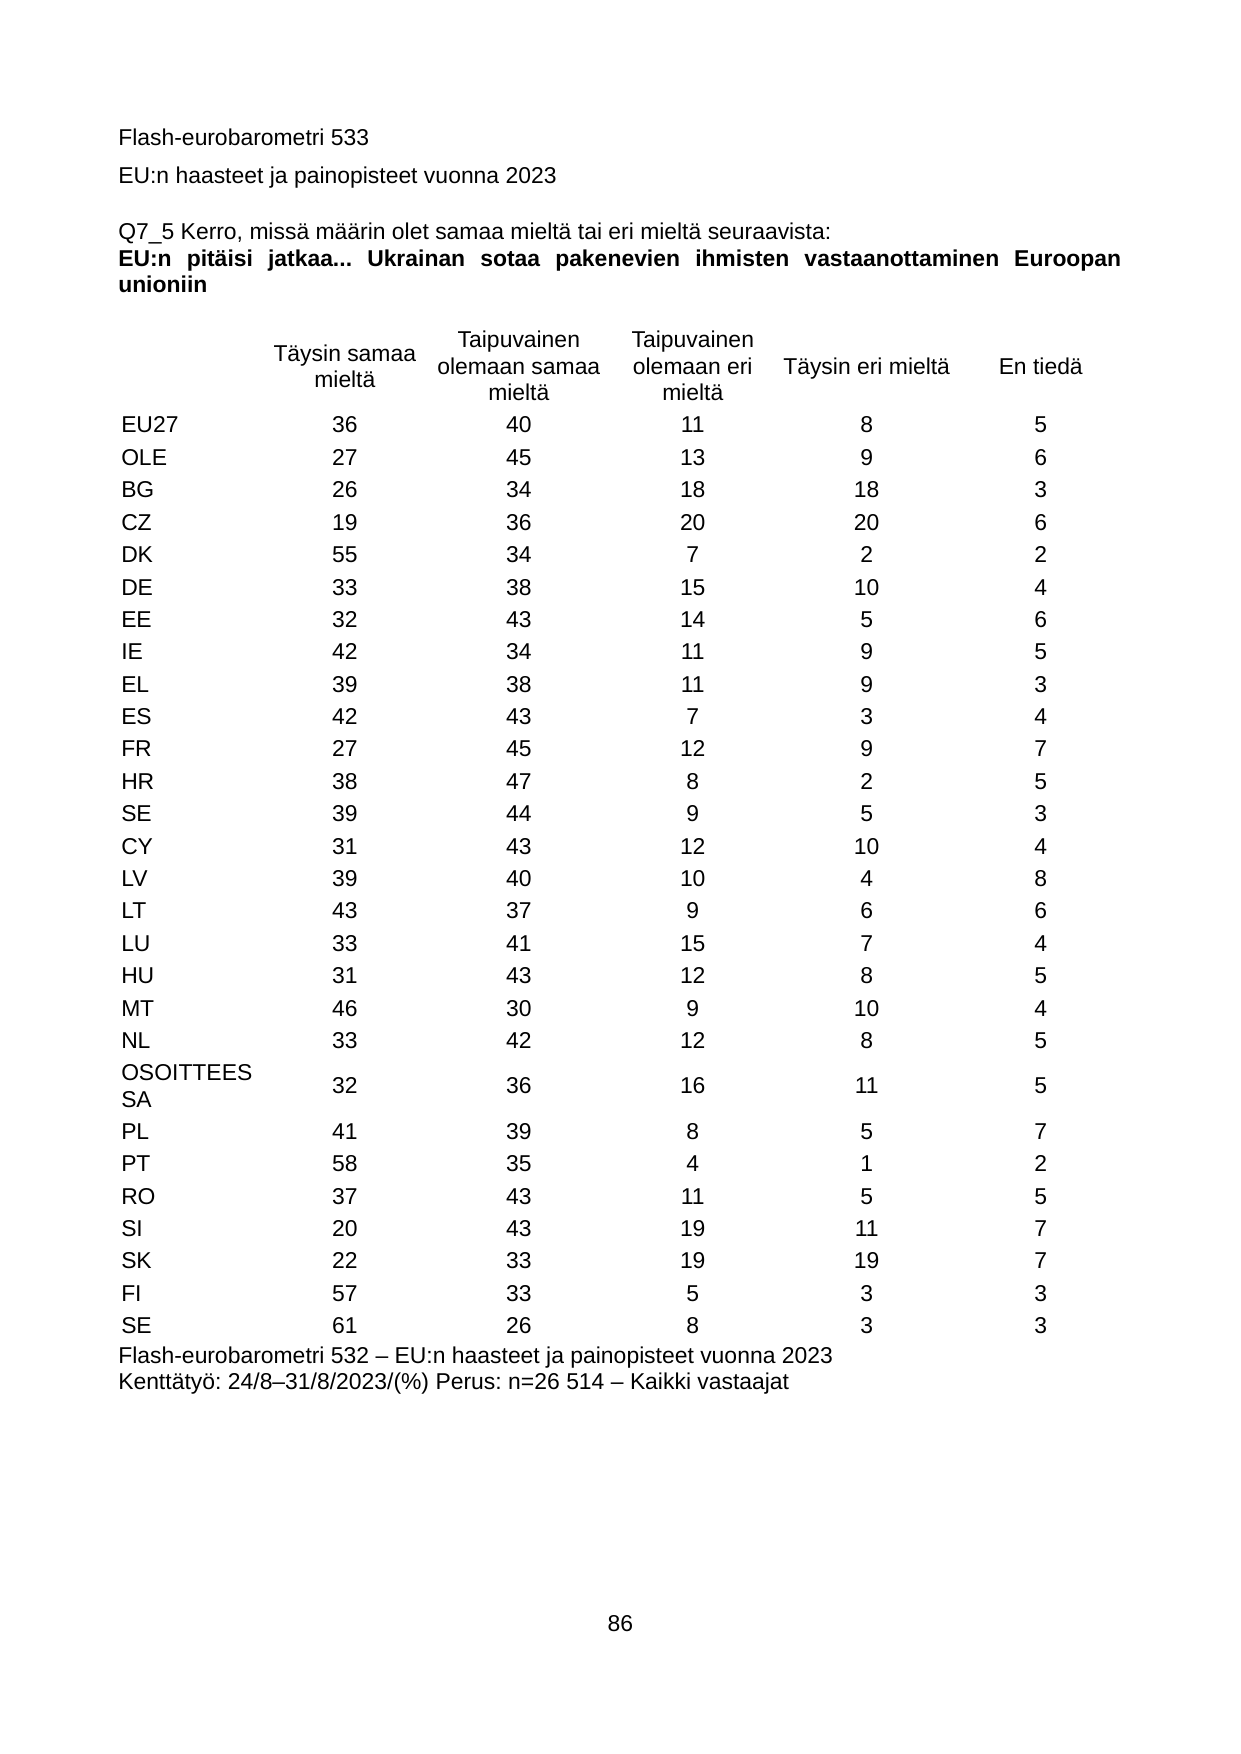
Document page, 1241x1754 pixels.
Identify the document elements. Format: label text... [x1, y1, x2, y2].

table_cell 5 [780, 603, 953, 635]
table_cell 9 [780, 635, 953, 668]
table_cell DE [118, 570, 258, 603]
table_cell OLE [118, 441, 258, 473]
table_cell 9 [606, 992, 779, 1024]
table_cell 6 [954, 441, 1127, 473]
table_cell 43 [432, 830, 606, 862]
table_cell 14 [606, 603, 779, 635]
table_cell 10 [780, 992, 953, 1024]
table_cell 9 [606, 797, 779, 829]
text Flash-eurobarometri 532 – EU:n haasteet ja painopisteet vuonna 2023 [118, 1342, 1122, 1368]
table_cell PL [118, 1115, 258, 1147]
table_cell 58 [258, 1147, 432, 1180]
table_cell 12 [606, 733, 779, 765]
table_cell RO [118, 1180, 258, 1212]
table_cell 5 [954, 765, 1127, 797]
table_cell EE [118, 603, 258, 635]
table_cell 22 [258, 1245, 432, 1277]
table_cell 2 [780, 538, 953, 570]
table_cell 26 [258, 473, 432, 506]
table_cell 32 [258, 1056, 432, 1115]
table_cell 37 [258, 1180, 432, 1212]
table_cell 16 [606, 1056, 779, 1115]
table_header [118, 324, 258, 408]
table_cell 41 [258, 1115, 432, 1147]
table_cell 4 [606, 1147, 779, 1180]
table_cell 4 [954, 570, 1127, 603]
table_cell 43 [432, 700, 606, 732]
table_cell 27 [258, 733, 432, 765]
table_cell 3 [954, 797, 1127, 829]
table_cell SE [118, 797, 258, 829]
table_cell LV [118, 862, 258, 894]
table_cell 8 [954, 862, 1127, 894]
table_cell 34 [432, 538, 606, 570]
table_cell 57 [258, 1277, 432, 1309]
table_cell 38 [258, 765, 432, 797]
table_cell 5 [780, 1115, 953, 1147]
table_cell 35 [432, 1147, 606, 1180]
table_cell 1 [780, 1147, 953, 1180]
table_cell 61 [258, 1309, 432, 1342]
table_cell 11 [606, 1180, 779, 1212]
table_cell 3 [780, 1277, 953, 1309]
table_cell 18 [780, 473, 953, 506]
table_cell 7 [954, 1115, 1127, 1147]
table_cell 3 [954, 1277, 1127, 1309]
table_cell 11 [606, 668, 779, 700]
table_cell 9 [780, 668, 953, 700]
table_cell 8 [606, 765, 779, 797]
table_cell 33 [258, 927, 432, 959]
table_cell 3 [954, 1309, 1127, 1342]
table_cell EL [118, 668, 258, 700]
table_header Täysin samaa mieltä [258, 324, 432, 408]
table_cell 41 [432, 927, 606, 959]
table_cell 43 [432, 1212, 606, 1244]
table_cell 19 [780, 1245, 953, 1277]
table_cell 15 [606, 927, 779, 959]
text Q7_5 Kerro, missä määrin olet samaa mieltä tai eri mieltä seuraavista: [118, 218, 1122, 244]
table_cell 46 [258, 992, 432, 1024]
table_cell BG [118, 473, 258, 506]
table_cell 9 [780, 733, 953, 765]
table_cell 33 [258, 570, 432, 603]
table_header Taipuvainen olemaan samaa mieltä [432, 324, 606, 408]
table_cell 12 [606, 1024, 779, 1056]
table_cell 5 [954, 1180, 1127, 1212]
table_cell OSOITTEESSA [118, 1056, 258, 1115]
table_cell 34 [432, 473, 606, 506]
table_cell SE [118, 1309, 258, 1342]
table_cell 18 [606, 473, 779, 506]
text Kenttätyö: 24/8–31/8/2023/(%) Perus: n=26 514 – Kaikki vastaajat [118, 1368, 1122, 1394]
table_cell CZ [118, 506, 258, 538]
table_header En tiedä [954, 324, 1127, 408]
table_cell FR [118, 733, 258, 765]
table_cell 10 [606, 862, 779, 894]
table_cell 55 [258, 538, 432, 570]
table_cell 19 [606, 1212, 779, 1244]
table_cell NL [118, 1024, 258, 1056]
table_cell 5 [606, 1277, 779, 1309]
text EU:n pitäisi jatkaa... Ukrainan sotaa pakenevien ihmisten vastaanottaminen Euroopan unioniin [118, 244, 1122, 297]
table_cell 11 [780, 1056, 953, 1115]
table_cell 27 [258, 441, 432, 473]
table_cell 44 [432, 797, 606, 829]
table_cell 33 [432, 1277, 606, 1309]
table_cell 39 [432, 1115, 606, 1147]
table_cell 4 [954, 927, 1127, 959]
table_cell LT [118, 894, 258, 927]
table_cell 19 [606, 1245, 779, 1277]
table_cell IE [118, 635, 258, 668]
table_cell 36 [258, 409, 432, 441]
table_cell ES [118, 700, 258, 732]
table_cell 31 [258, 959, 432, 992]
table_cell 43 [258, 894, 432, 927]
table_cell HR [118, 765, 258, 797]
table_cell 5 [954, 1056, 1127, 1115]
table_cell 6 [954, 894, 1127, 927]
table_cell 7 [780, 927, 953, 959]
table_cell 39 [258, 797, 432, 829]
table_cell 2 [780, 765, 953, 797]
table_cell 26 [432, 1309, 606, 1342]
table_cell 15 [606, 570, 779, 603]
table_cell 4 [954, 700, 1127, 732]
table_cell 5 [780, 1180, 953, 1212]
table_cell DK [118, 538, 258, 570]
table_cell CY [118, 830, 258, 862]
table_cell 33 [432, 1245, 606, 1277]
table_cell 30 [432, 992, 606, 1024]
table_cell 5 [954, 635, 1127, 668]
table_cell 45 [432, 733, 606, 765]
table_cell 3 [780, 1309, 953, 1342]
table_cell 8 [780, 409, 953, 441]
table_cell 12 [606, 830, 779, 862]
table_cell 42 [258, 635, 432, 668]
table_cell 3 [954, 668, 1127, 700]
table_cell 47 [432, 765, 606, 797]
table_cell 36 [432, 506, 606, 538]
table_cell 7 [954, 733, 1127, 765]
table_cell 3 [780, 700, 953, 732]
table_cell SI [118, 1212, 258, 1244]
table_cell 43 [432, 1180, 606, 1212]
table_cell 6 [954, 506, 1127, 538]
table_cell 38 [432, 668, 606, 700]
table_cell 38 [432, 570, 606, 603]
table_cell 31 [258, 830, 432, 862]
table_cell 34 [432, 635, 606, 668]
table_cell 7 [606, 700, 779, 732]
table_cell 8 [780, 959, 953, 992]
table_cell 4 [954, 992, 1127, 1024]
table_cell 4 [780, 862, 953, 894]
table_cell 6 [954, 603, 1127, 635]
table_cell FI [118, 1277, 258, 1309]
table_cell 19 [258, 506, 432, 538]
table_cell 5 [954, 1024, 1127, 1056]
table_cell 7 [954, 1212, 1127, 1244]
table_cell 13 [606, 441, 779, 473]
table_cell LU [118, 927, 258, 959]
table_cell MT [118, 992, 258, 1024]
table_cell SK [118, 1245, 258, 1277]
table_cell 11 [780, 1212, 953, 1244]
table_cell 39 [258, 668, 432, 700]
table_cell 11 [606, 409, 779, 441]
table_header Täysin eri mieltä [780, 324, 953, 408]
table_cell 43 [432, 959, 606, 992]
table_cell 8 [606, 1309, 779, 1342]
table_cell HU [118, 959, 258, 992]
table_cell 10 [780, 570, 953, 603]
table_cell 33 [258, 1024, 432, 1056]
table_cell 20 [606, 506, 779, 538]
table_cell 20 [780, 506, 953, 538]
table_cell 9 [780, 441, 953, 473]
table_cell 40 [432, 862, 606, 894]
table_cell 37 [432, 894, 606, 927]
table_cell 9 [606, 894, 779, 927]
table_cell 45 [432, 441, 606, 473]
table_cell 7 [606, 538, 779, 570]
table_cell 40 [432, 409, 606, 441]
table_cell 42 [258, 700, 432, 732]
table_cell 32 [258, 603, 432, 635]
table_cell 6 [780, 894, 953, 927]
table_header Taipuvainen olemaan eri mieltä [606, 324, 779, 408]
table_cell 5 [780, 797, 953, 829]
table_cell 12 [606, 959, 779, 992]
table_cell 36 [432, 1056, 606, 1115]
table_cell 8 [606, 1115, 779, 1147]
table_cell 3 [954, 473, 1127, 506]
table_cell 10 [780, 830, 953, 862]
table_cell 5 [954, 409, 1127, 441]
table_cell 7 [954, 1245, 1127, 1277]
table_cell 42 [432, 1024, 606, 1056]
table_cell 20 [258, 1212, 432, 1244]
table_cell 2 [954, 538, 1127, 570]
table_cell 5 [954, 959, 1127, 992]
table_cell 8 [780, 1024, 953, 1056]
table_cell 11 [606, 635, 779, 668]
table_cell EU27 [118, 409, 258, 441]
table_cell 43 [432, 603, 606, 635]
table_cell 39 [258, 862, 432, 894]
table_cell 4 [954, 830, 1127, 862]
table_cell PT [118, 1147, 258, 1180]
table_cell 2 [954, 1147, 1127, 1180]
